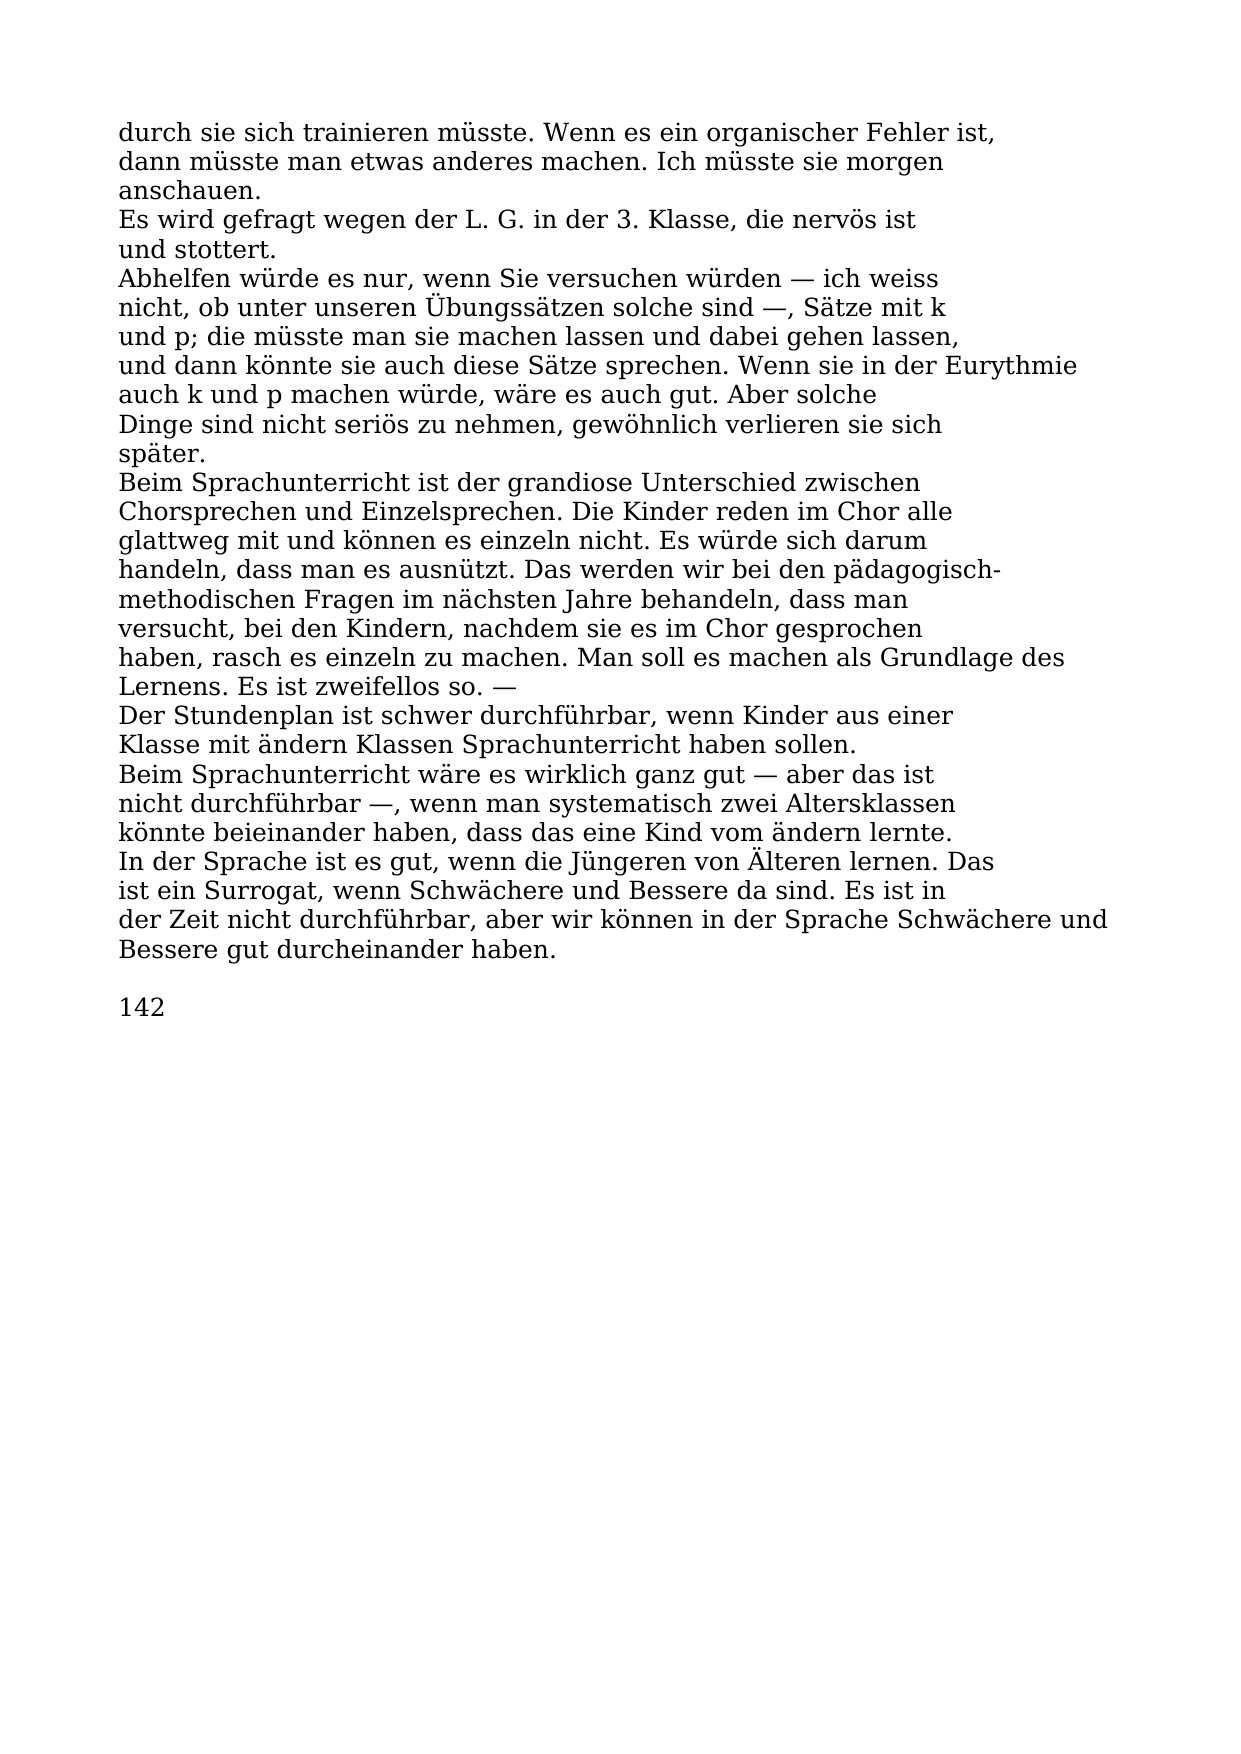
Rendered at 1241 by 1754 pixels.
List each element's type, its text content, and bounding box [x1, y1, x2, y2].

text Der Stundenplan ist schwer durchführbar, wenn Kinder aus einer [118, 701, 1122, 731]
text der Zeit nicht durchführbar, aber wir können in der Sprache Schwächere und Bessere gut durcheinander haben. [118, 906, 1122, 964]
text haben, rasch es einzeln zu machen. Man soll es machen als Grundlage des Lernens. Es ist zweifellos so. — [118, 643, 1122, 701]
text anschauen. [118, 176, 1122, 206]
text durch sie sich trainieren müsste. Wenn es ein organischer Fehler ist, [118, 118, 1122, 147]
text glattweg mit und können es einzeln nicht. Es würde sich darum [118, 526, 1122, 556]
text versucht, bei den Kindern, nachdem sie es im Chor gesprochen [118, 614, 1122, 643]
text und dann könnte sie auch diese Sätze sprechen. Wenn sie in der Eurythmie auch k und p machen würde, wäre es auch gut. Aber solche [118, 351, 1122, 410]
text nicht, ob unter unseren Übungssätzen solche sind —, Sätze mit k [118, 293, 1122, 322]
text später. [118, 439, 1122, 468]
text dann müsste man etwas anderes machen. Ich müsste sie morgen [118, 147, 1122, 176]
text Beim Sprachunterricht ist der grandiose Unterschied zwischen [118, 468, 1122, 497]
text Beim Sprachunterricht wäre es wirklich ganz gut — aber das ist [118, 760, 1122, 789]
text Es wird gefragt wegen der L. G. in der 3. Klasse, die nervös ist [118, 206, 1122, 235]
text könnte beieinander haben, dass das eine Kind vom ändern lernte. [118, 818, 1122, 847]
text ist ein Surrogat, wenn Schwächere und Bessere da sind. Es ist in [118, 876, 1122, 906]
text und stottert. [118, 235, 1122, 264]
text Chorsprechen und Einzelsprechen. Die Kinder reden im Chor alle [118, 497, 1122, 526]
text 142 [118, 993, 1122, 1022]
text Abhelfen würde es nur, wenn Sie versuchen würden — ich weiss [118, 264, 1122, 293]
text handeln, dass man es ausnützt. Das werden wir bei den pädagogisch-methodischen Fragen im nächsten Jahre behandeln, dass man [118, 556, 1122, 614]
text und p; die müsste man sie machen lassen und dabei gehen lassen, [118, 322, 1122, 351]
text In der Sprache ist es gut, wenn die Jüngeren von Älteren lernen. Das [118, 847, 1122, 876]
text Dinge sind nicht seriös zu nehmen, gewöhnlich verlieren sie sich [118, 410, 1122, 439]
text nicht durchführbar —, wenn man systematisch zwei Altersklassen [118, 789, 1122, 818]
text Klasse mit ändern Klassen Sprachunterricht haben sollen. [118, 731, 1122, 760]
